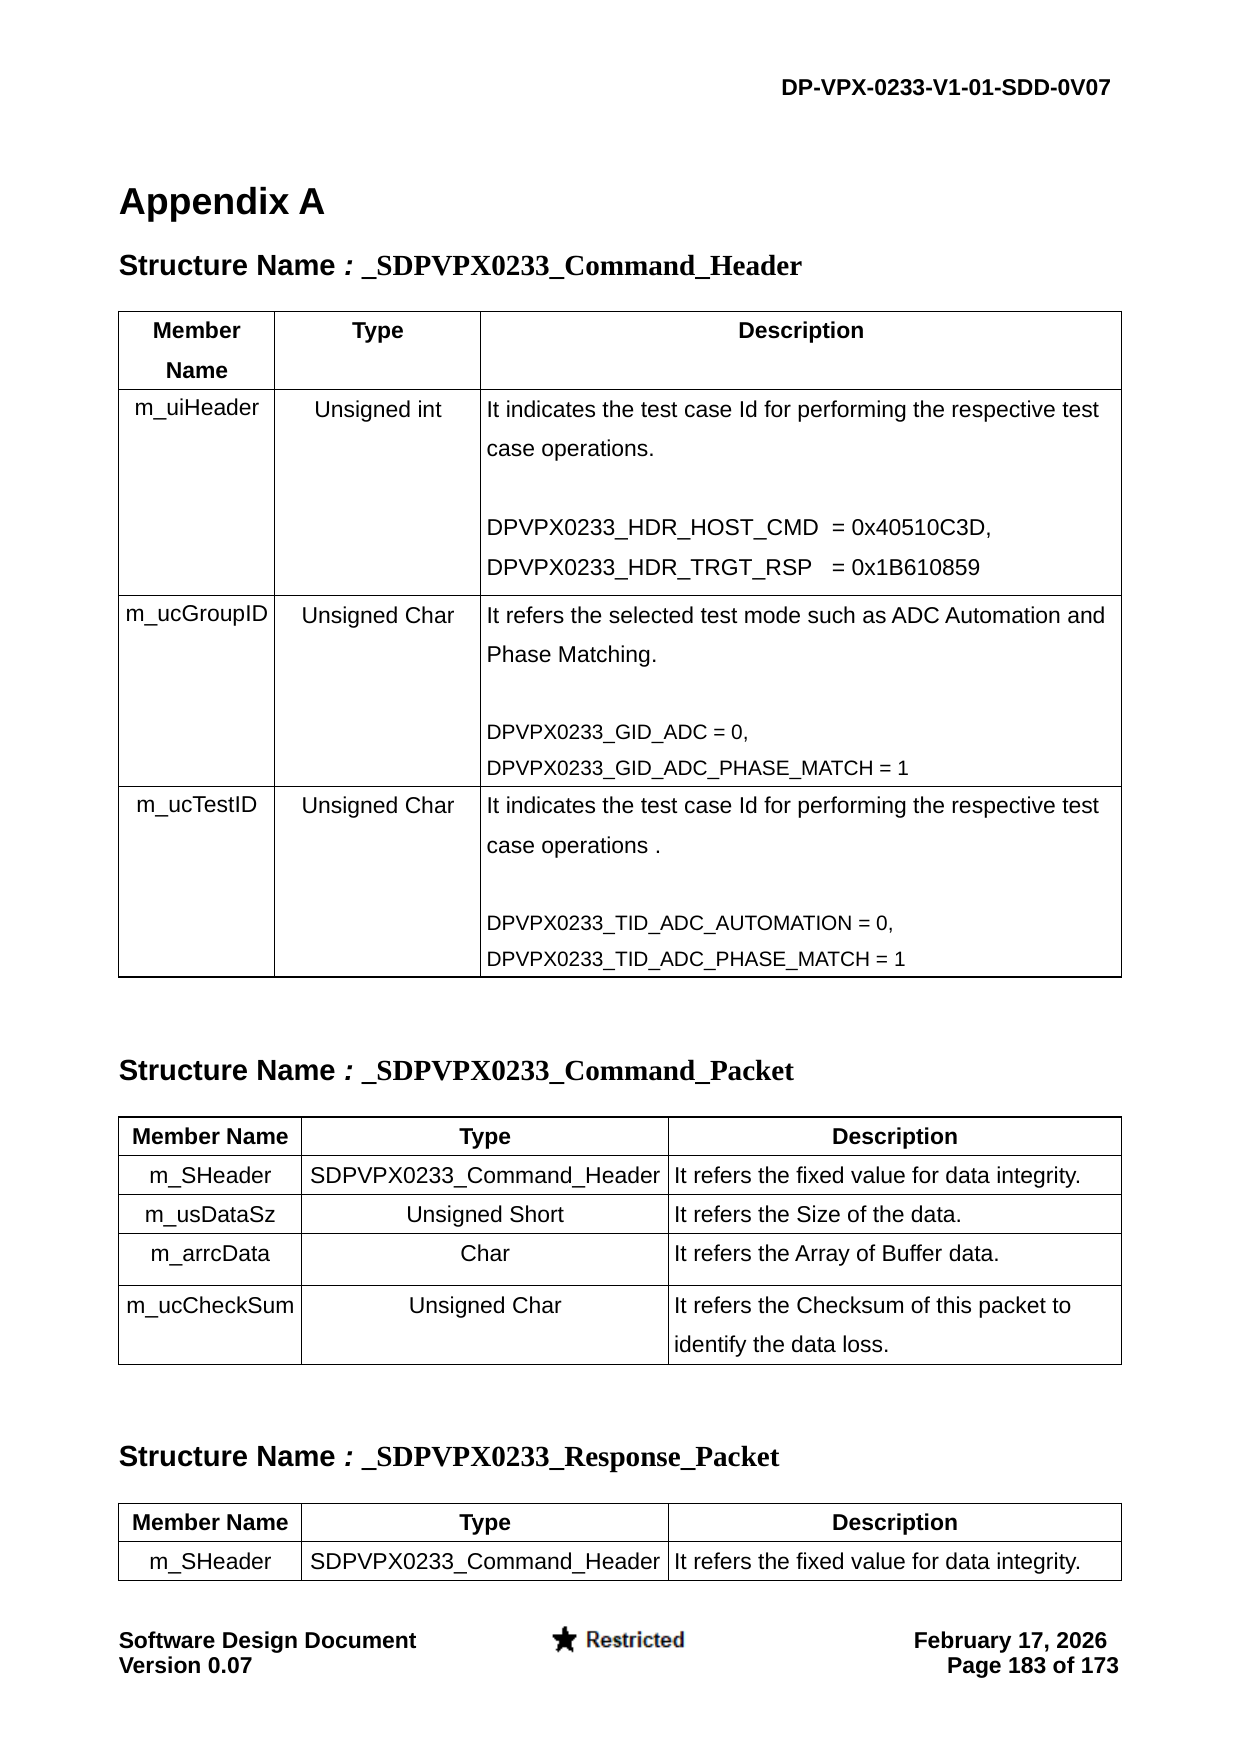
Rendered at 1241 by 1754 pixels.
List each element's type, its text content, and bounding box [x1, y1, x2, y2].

table_cell Unsigned Short [302, 1195, 668, 1233]
table_cell It indicates the test case Id for performing the respective test case operations. DPVPX0233_HDR_HOST_CMD = 0x40510C3D, DPVPX0233_HDR_TRGT_RSP = 0x1B610859 [481, 390, 1121, 595]
table_cell m_ucCheckSum [119, 1286, 301, 1363]
table_header Type [302, 1504, 668, 1541]
table_cell m_SHeader [119, 1542, 301, 1580]
table_header Member Name [119, 312, 274, 389]
picture [542, 1617, 698, 1662]
subtitle Appendix A [118, 179, 1122, 223]
table_cell m_usDataSz [119, 1195, 301, 1233]
table_header Type [275, 312, 480, 389]
table_cell m_ucTestID [119, 787, 274, 976]
table_header Member Name [119, 1118, 301, 1155]
table_cell It refers the Array of Buffer data. [669, 1234, 1121, 1285]
table_header Description [669, 1504, 1121, 1541]
table_cell Char [302, 1234, 668, 1285]
table_cell It refers the Size of the data. [669, 1195, 1121, 1233]
table_cell It refers the Checksum of this packet to identify the data loss. [669, 1286, 1121, 1363]
table_cell It refers the fixed value for data integrity. [669, 1156, 1121, 1194]
table_header Description [481, 312, 1121, 389]
table_cell m_uiHeader [119, 390, 274, 595]
table_header Member Name [119, 1504, 301, 1541]
table_cell m_arrcData [119, 1234, 301, 1285]
table_cell SDPVPX0233_Command_Header [302, 1542, 668, 1580]
table_cell Unsigned Char [302, 1286, 668, 1363]
table_cell It refers the selected test mode such as ADC Automation and Phase Matching. DPVPX0233_GID_ADC = 0, DPVPX0233_GID_ADC_PHASE_MATCH = 1 [481, 596, 1121, 786]
table_cell SDPVPX0233_Command_Header [302, 1156, 668, 1194]
table_cell It indicates the test case Id for performing the respective test case operations . DPVPX0233_TID_ADC_AUTOMATION = 0, DPVPX0233_TID_ADC_PHASE_MATCH = 1 [481, 787, 1121, 976]
text Structure Name : _SDPVPX0233_Command_Header [118, 248, 1122, 281]
text Structure Name : _SDPVPX0233_Command_Packet [118, 1053, 1122, 1087]
table_cell Unsigned Char [275, 596, 480, 786]
table_cell Unsigned int [275, 390, 480, 595]
table_header Description [669, 1118, 1121, 1155]
table_header Type [302, 1118, 668, 1155]
table_cell m_ucGroupID [119, 596, 274, 786]
table_cell m_SHeader [119, 1156, 301, 1194]
table_cell It refers the fixed value for data integrity. [669, 1542, 1121, 1580]
table_cell Unsigned Char [275, 787, 480, 976]
text Structure Name : _SDPVPX0233_Response_Packet [118, 1439, 1122, 1473]
